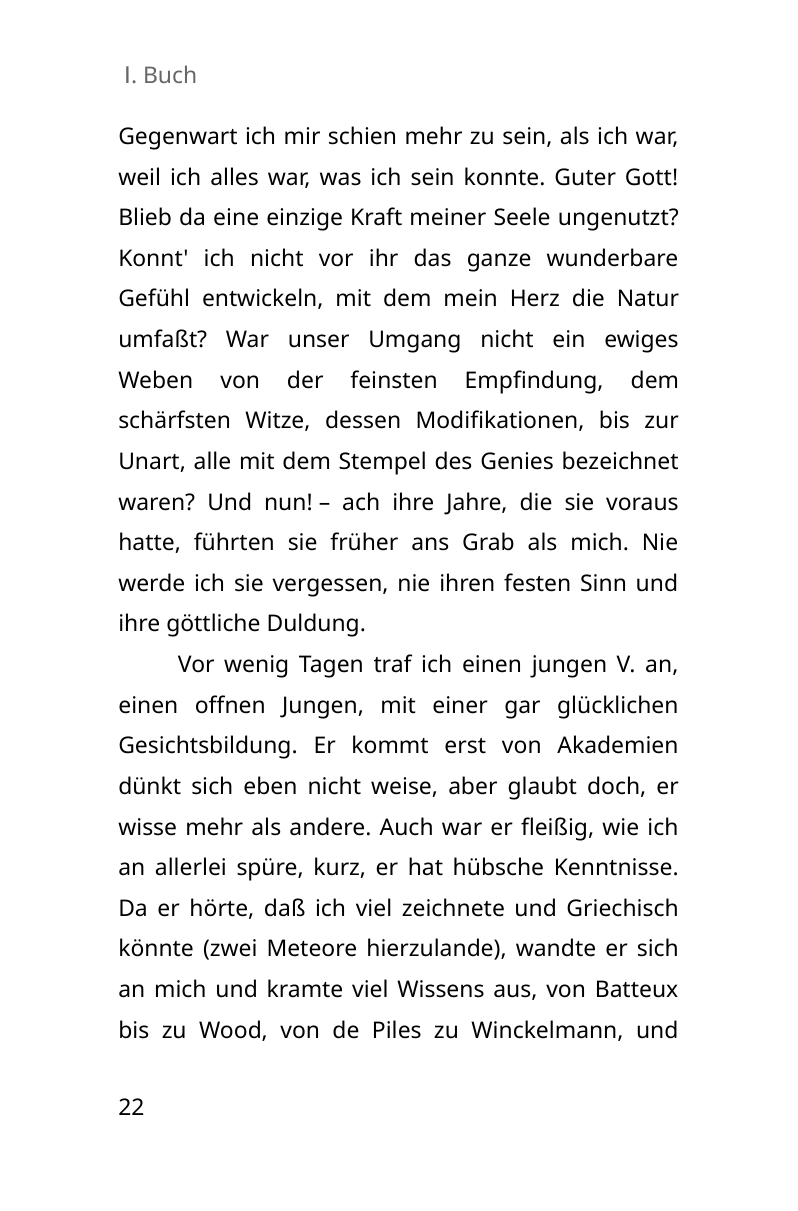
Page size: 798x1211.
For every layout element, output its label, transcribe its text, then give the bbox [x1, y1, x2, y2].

text Gegenwart ich mir schien mehr zu sein, als ich war, weil ich alles war, was ich sein konnte. Guter Gott! Blieb da eine einzige Kraft meiner Seele ungenutzt? Konnt' ich nicht vor ihr das ganze wunderbare Gefühl entwickeln, mit dem mein Herz die Natur umfaßt? War unser Umgang nicht ein ewiges Weben von der feinsten Empfindung, dem schärfsten Witze, dessen Modifikationen, bis zur Unart, alle mit dem Stempel des Genies bezeichnet waren? Und nun! – ach ihre Jahre, die sie voraus hatte, führten sie früher ans Grab als mich. Nie werde ich sie vergessen, nie ihren festen Sinn und ihre göttliche Duldung. [118, 120, 679, 638]
text Vor wenig Tagen traf ich einen jungen V. an, einen offnen Jungen, mit einer gar glücklichen Gesichtsbildung. Er kommt erst von Akademien dünkt sich eben nicht weise, aber glaubt doch, er wisse mehr als andere. Auch war er fleißig, wie ich an allerlei spüre, kurz, er hat hübsche Kenntnisse. Da er hörte, daß ich viel zeichnete und Griechisch könnte (zwei Meteore hierzulande), wandte er sich an mich und kramte viel Wissens aus, von Batteux bis zu Wood, von de Piles zu Winckelmann, und [118, 648, 679, 1045]
